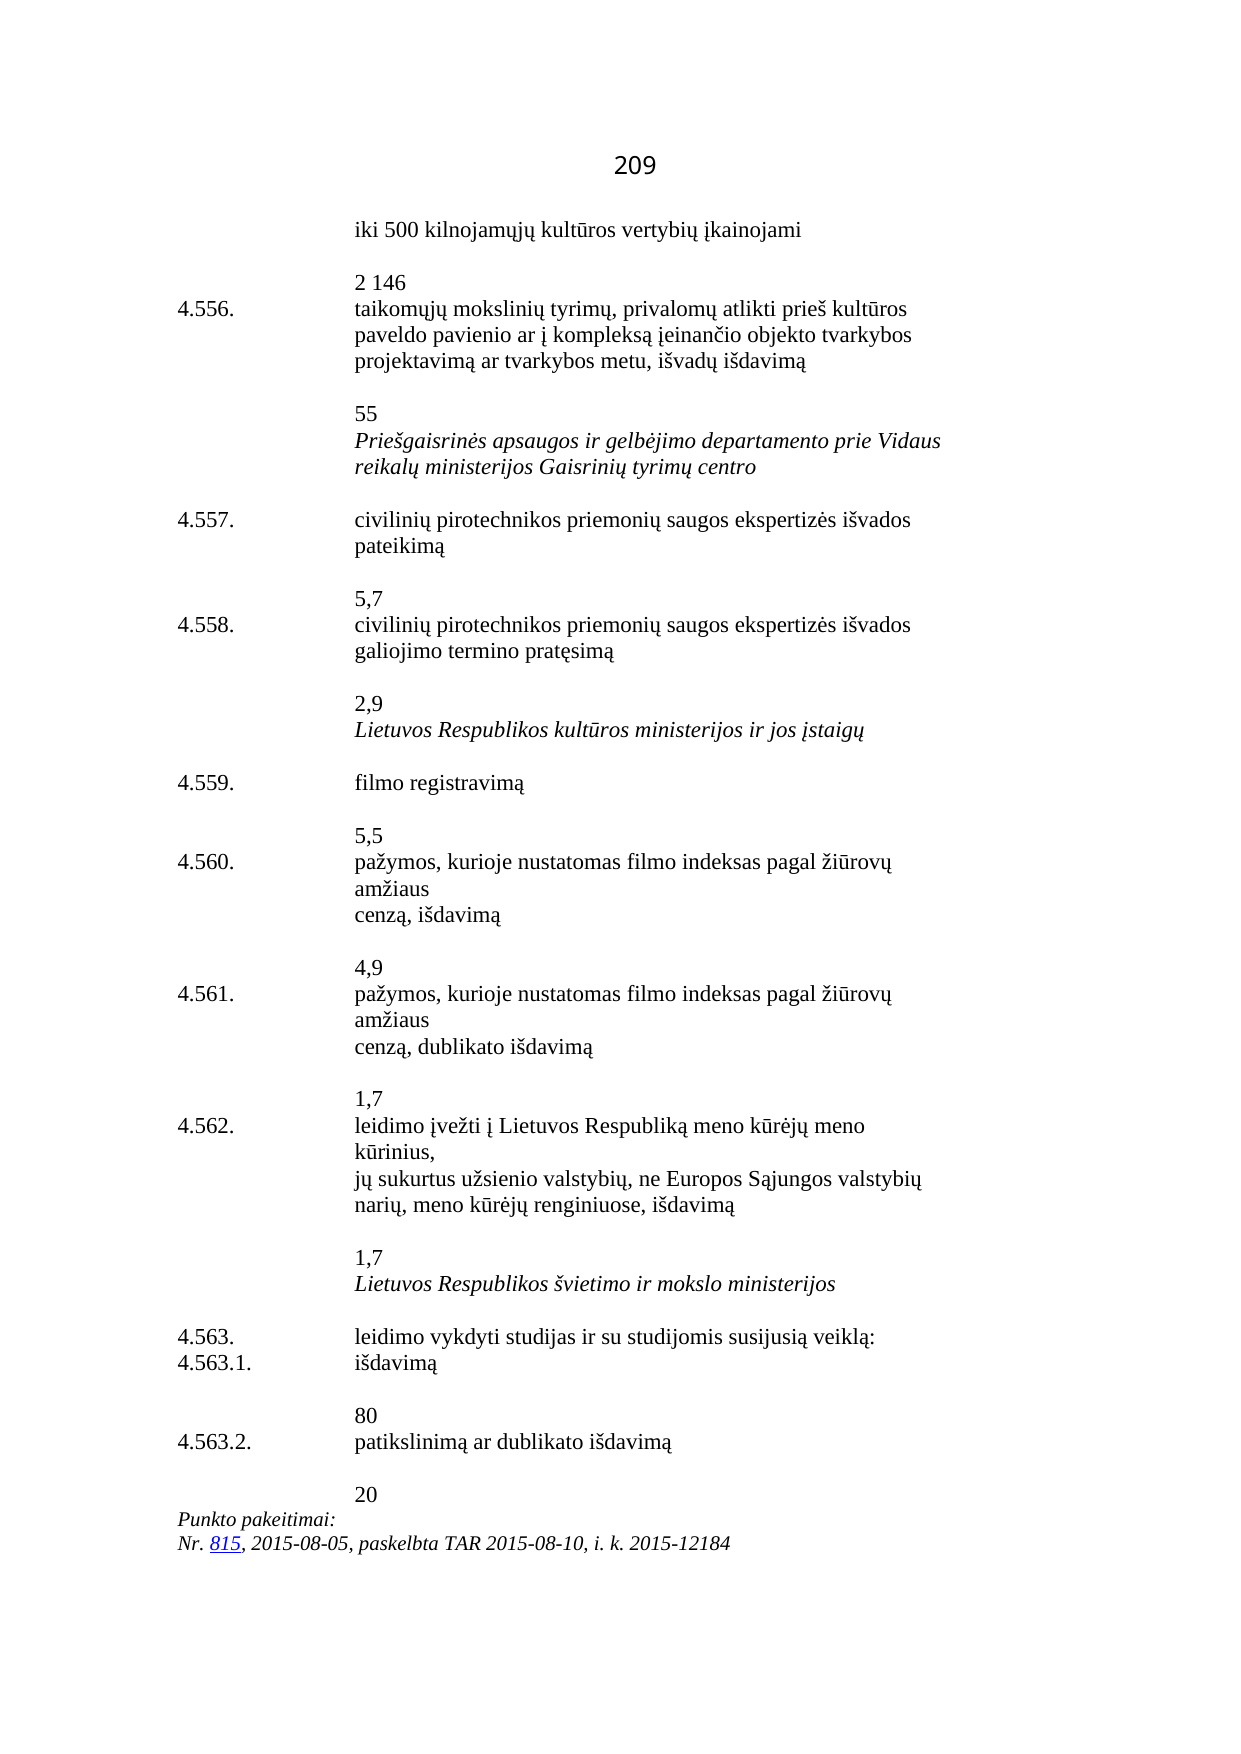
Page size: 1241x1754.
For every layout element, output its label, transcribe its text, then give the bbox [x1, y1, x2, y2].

text 4.561. pažymos, kurioje nustatomas filmo indeksas pagal žiūrovų amžiaus [177, 980, 945, 1033]
text cenzą, išdavimą 4,9 [354, 901, 945, 980]
text projektavimą ar tvarkybos metu, išvadų išdavimą 55 [354, 348, 945, 427]
text jų sukurtus užsienio valstybių, ne Europos Sąjungos valstybių [354, 1164, 945, 1191]
text Priešgaisrinės apsaugos ir gelbėjimo departamento prie Vidaus reikalų ministerijos Gaisrinių tyrimų centro [354, 427, 945, 506]
text cenzą, dublikato išdavimą 1,7 [354, 1033, 945, 1112]
text iki 500 kilnojamųjų kultūros vertybių įkainojami 2 146 [354, 216, 945, 295]
text 4.556. taikomųjų mokslinių tyrimų, privalomų atlikti prieš kultūros [177, 295, 945, 321]
text 4.563.1. išdavimą 80 [177, 1349, 945, 1428]
text paveldo pavienio ar į kompleksą įeinančio objekto tvarkybos [354, 321, 945, 348]
text Lietuvos Respublikos kultūros ministerijos ir jos įstaigų [354, 717, 945, 769]
text Lietuvos Respublikos švietimo ir mokslo ministerijos [354, 1270, 945, 1323]
text Nr. 815, 2015-08-05, paskelbta TAR 2015-08-10, i. k. 2015-12184 [177, 1531, 1093, 1555]
text narių, meno kūrėjų renginiuose, išdavimą 1,7 [354, 1191, 945, 1270]
text 4.563.2. patikslinimą ar dublikato išdavimą 20 [177, 1428, 945, 1507]
text pateikimą 5,7 [354, 532, 945, 611]
text 4.562. leidimo įvežti į Lietuvos Respubliką meno kūrėjų meno kūrinius, [177, 1112, 945, 1164]
text 4.557. civilinių pirotechnikos priemonių saugos ekspertizės išvados [177, 506, 945, 532]
text galiojimo termino pratęsimą 2,9 [354, 637, 945, 717]
text 4.560. pažymos, kurioje nustatomas filmo indeksas pagal žiūrovų amžiaus [177, 848, 945, 901]
text 4.558. civilinių pirotechnikos priemonių saugos ekspertizės išvados [177, 611, 945, 637]
text 4.563. leidimo vykdyti studijas ir su studijomis susijusią veiklą: [177, 1323, 945, 1349]
text 4.559. filmo registravimą 5,5 [177, 769, 945, 848]
text Punkto pakeitimai: [177, 1507, 1093, 1531]
